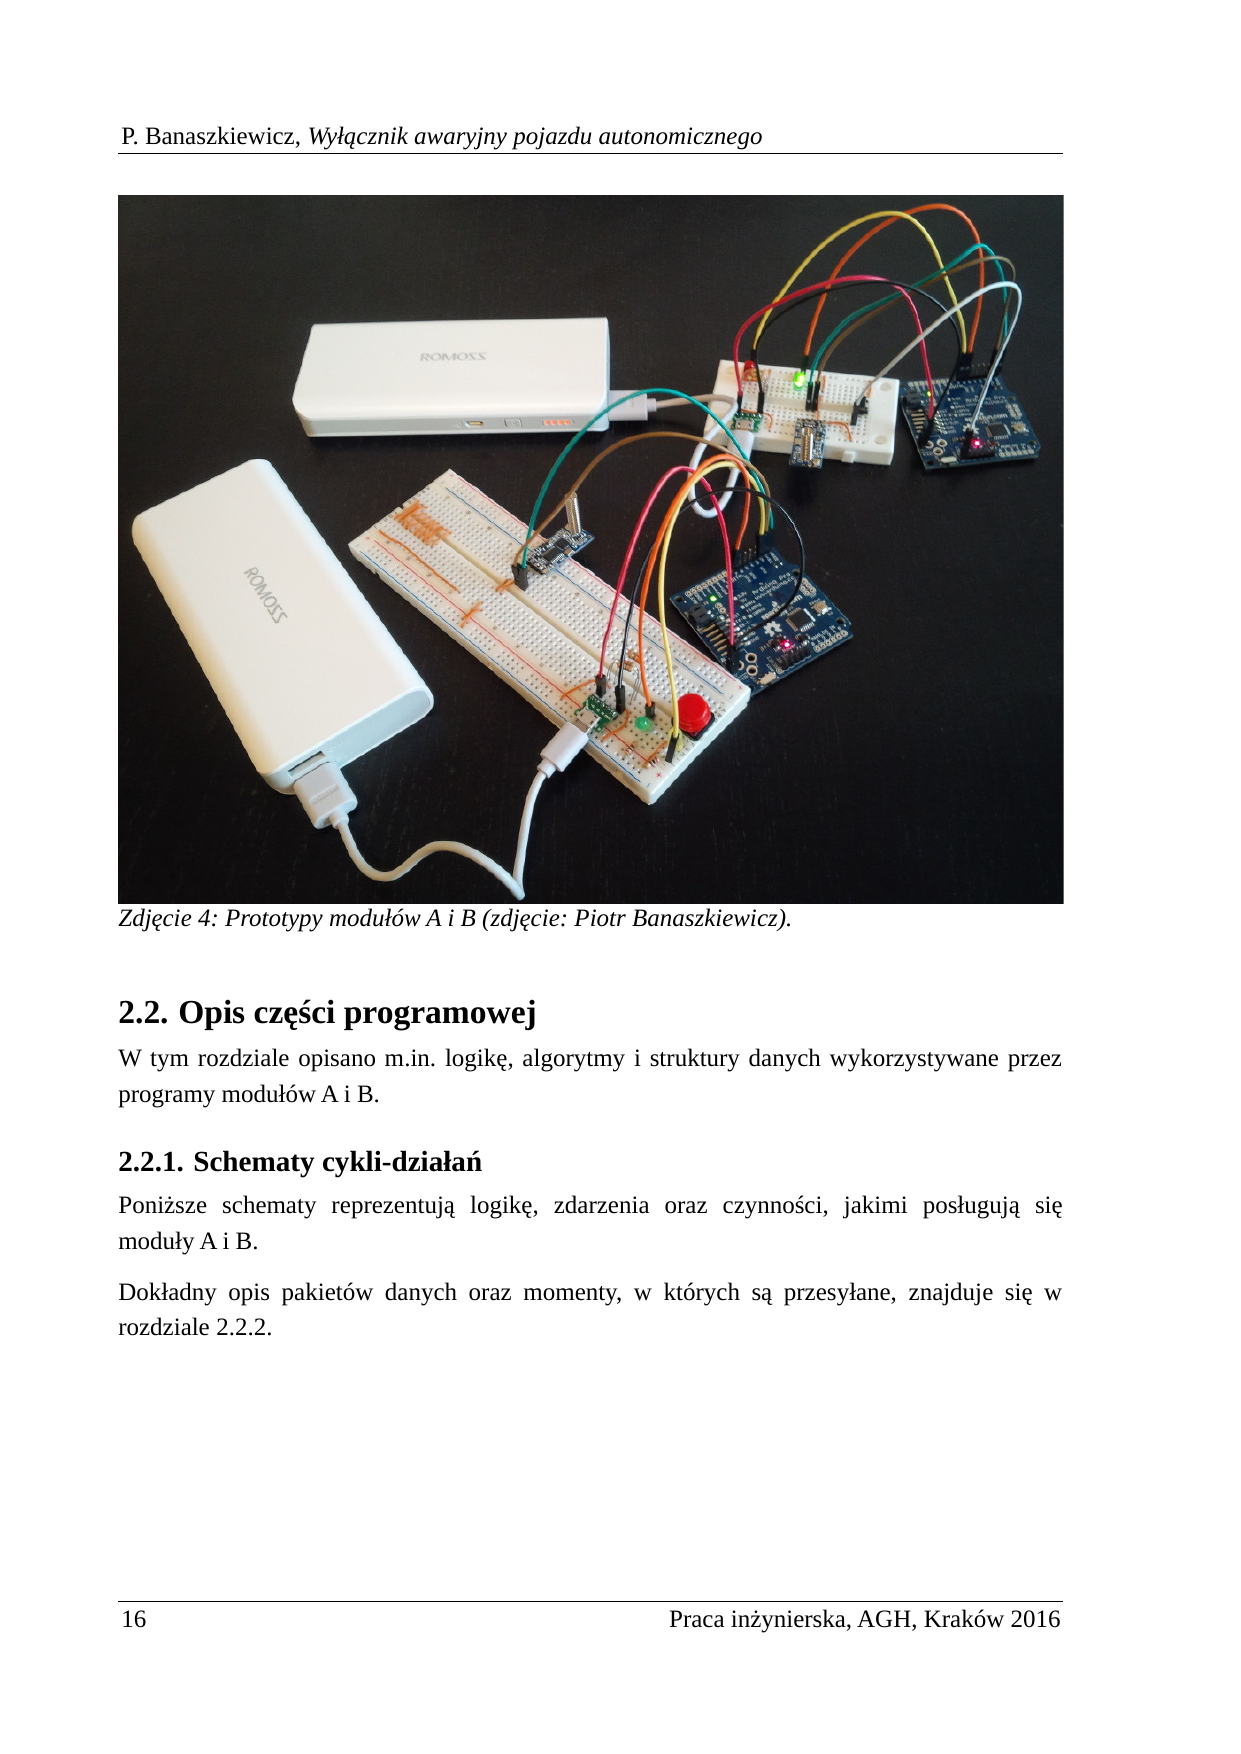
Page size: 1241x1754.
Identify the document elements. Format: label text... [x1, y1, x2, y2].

picture [118, 195, 1064, 904]
text Poniższe schematy reprezentują logikę, zdarzenia oraz czynności, jakimi posługują się moduły A i B. [118, 1190, 1063, 1255]
text W tym rozdziale opisano m.in. logikę, algorytmy i struktury danych wykorzystywane przez programy modułów A i B. [118, 1043, 1063, 1108]
text Dokładny opis pakietów danych oraz momenty, w których są przesyłane, znajduje się w rozdziale 2.2.2. [118, 1277, 1063, 1341]
subtitle Schematy cykli-działań [118, 1144, 1063, 1178]
subtitle [118, 183, 1063, 195]
subtitle Opis części programowej [118, 932, 1063, 1031]
text Zdjęcie 4: Prototypy modułów A i B (zdjęcie: Piotr Banaszkiewicz). [118, 904, 1063, 932]
